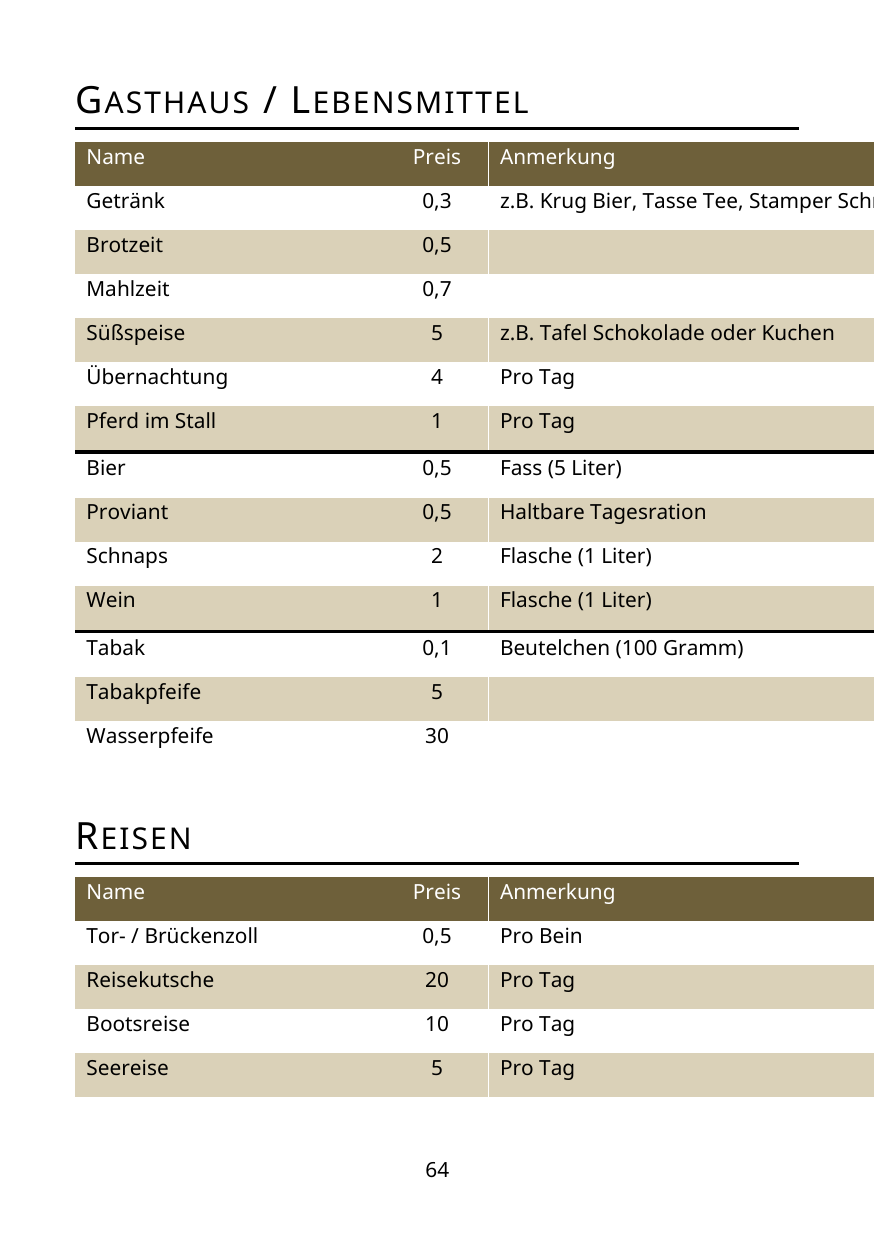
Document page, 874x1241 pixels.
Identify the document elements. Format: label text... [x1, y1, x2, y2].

table_cell Schnaps [75, 542, 385, 586]
table_cell Pro Tag [489, 1053, 874, 1097]
table_header Anmerkung [489, 877, 874, 921]
table_cell Bier [75, 454, 385, 497]
table_cell Beutelchen (100 Gramm) [489, 633, 874, 677]
table_cell Flasche (1 Liter) [489, 542, 874, 586]
table_cell Pferd im Stall [75, 406, 385, 450]
table_cell 5 [385, 1053, 488, 1097]
table_cell 1 [385, 586, 488, 630]
table_cell Pro Tag [489, 406, 874, 450]
table_cell 1 [385, 406, 488, 450]
table_cell [489, 274, 874, 318]
table_cell Brotzeit [75, 230, 385, 274]
table_cell z.B. Tafel Schokolade oder Kuchen [489, 318, 874, 362]
table_cell Pro Tag [489, 362, 874, 406]
table_cell Seereise [75, 1053, 385, 1097]
table_cell z.B. Krug Bier, Tasse Tee, Stamper Schnaps [489, 186, 874, 230]
table_header Name [75, 142, 385, 186]
table_cell Tabakpfeife [75, 677, 385, 721]
table_header Preis [385, 877, 488, 921]
table_cell Mahlzeit [75, 274, 385, 318]
table_cell Tabak [75, 633, 385, 677]
table_cell 0,5 [385, 921, 488, 965]
table_cell 0,7 [385, 274, 488, 318]
table_cell Flasche (1 Liter) [489, 586, 874, 630]
table_cell Haltbare Tagesration [489, 498, 874, 542]
subtitle Reisen [75, 809, 799, 862]
table_cell Getränk [75, 186, 385, 230]
table_cell 0,5 [385, 454, 488, 497]
table_header Name [75, 877, 385, 921]
table_cell 20 [385, 965, 488, 1009]
table_cell 5 [385, 318, 488, 362]
table_cell Wasserpfeife [75, 721, 385, 765]
table_cell Pro Tag [489, 965, 874, 1009]
table_cell 10 [385, 1009, 488, 1053]
table_cell 0,5 [385, 498, 488, 542]
table_cell Bootsreise [75, 1009, 385, 1053]
table_header Preis [385, 142, 488, 186]
table_cell Pro Bein [489, 921, 874, 965]
table_cell 0,5 [385, 230, 488, 274]
table_cell Süßspeise [75, 318, 385, 362]
table_cell [489, 721, 874, 765]
table_cell Reisekutsche [75, 965, 385, 1009]
table_cell Wein [75, 586, 385, 630]
table_cell Pro Tag [489, 1009, 874, 1053]
table_cell 4 [385, 362, 488, 406]
table_header Anmerkung [489, 142, 874, 186]
table_cell Übernachtung [75, 362, 385, 406]
table_cell Tor- / Brückenzoll [75, 921, 385, 965]
table_cell [489, 677, 874, 721]
subtitle Gasthaus / Lebensmittel [75, 74, 799, 127]
table_cell 30 [385, 721, 488, 765]
table_cell [489, 230, 874, 274]
table_cell 5 [385, 677, 488, 721]
table_cell 0,3 [385, 186, 488, 230]
table_cell 2 [385, 542, 488, 586]
table_cell Fass (5 Liter) [489, 454, 874, 497]
table_cell 0,1 [385, 633, 488, 677]
table_cell Proviant [75, 498, 385, 542]
